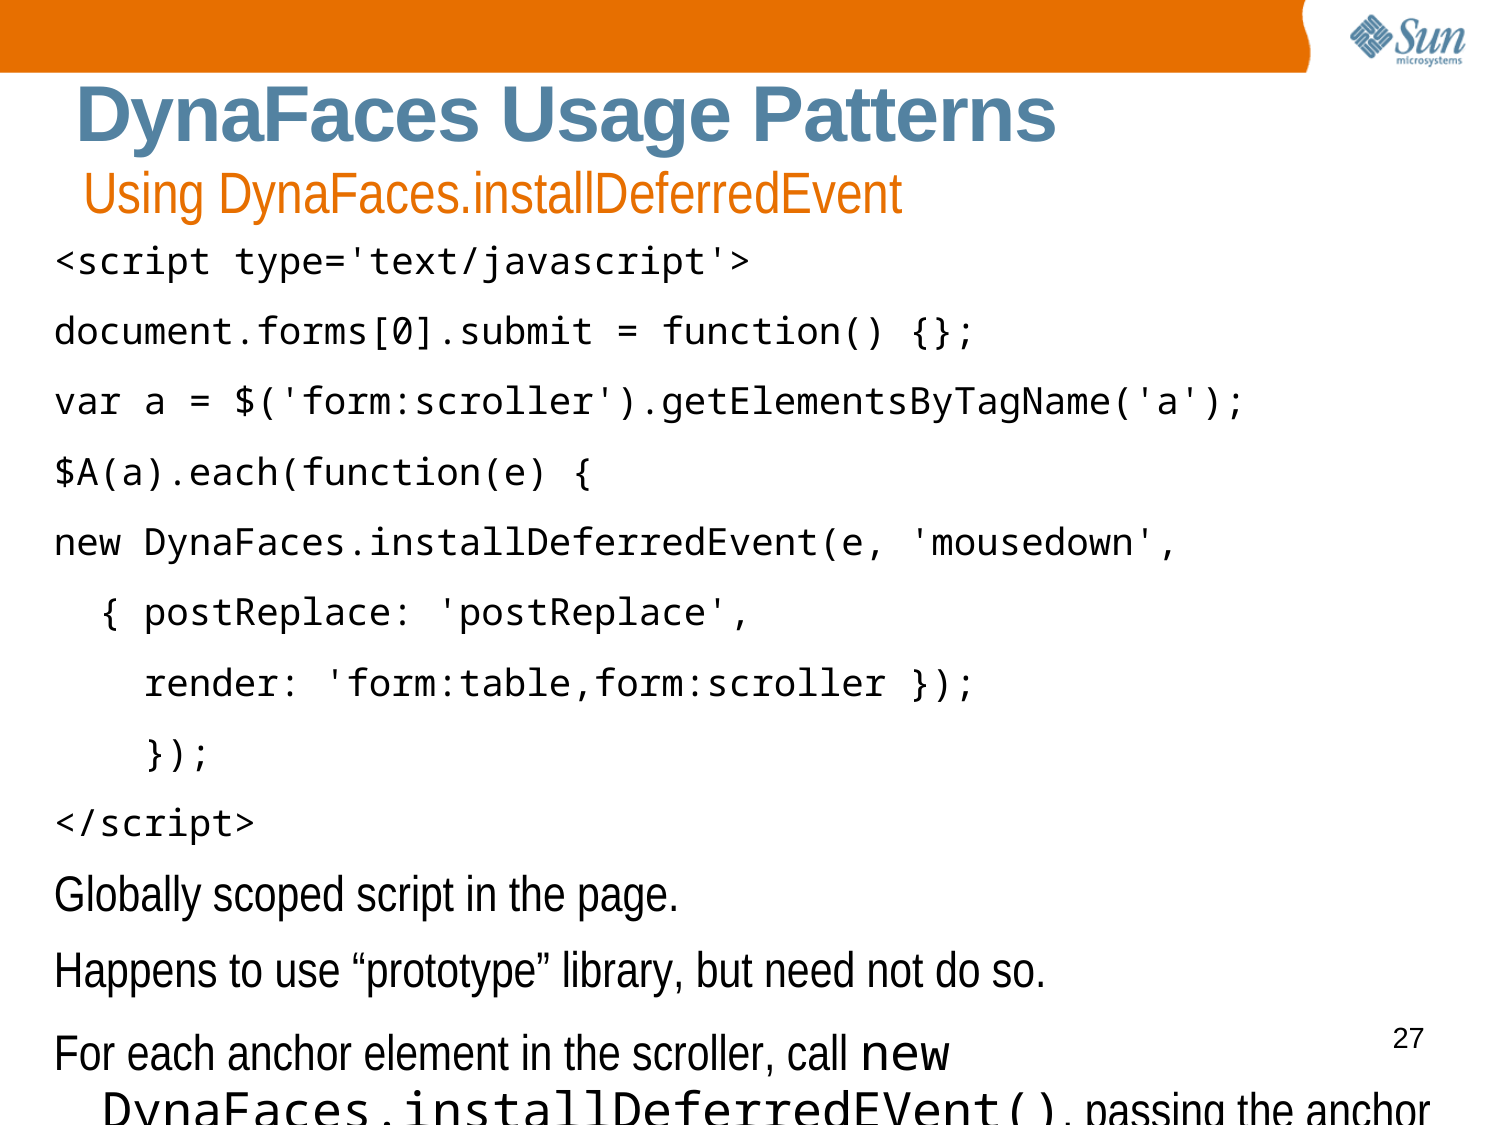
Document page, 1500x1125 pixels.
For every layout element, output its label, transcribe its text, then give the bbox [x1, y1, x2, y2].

list <script type='text/javascript'> document.forms[0].submit = function() {}; var a = $('form:scroller').getElementsByTagName('a'); $A(a).each(function(e) { new DynaFaces.installDeferredEvent(e, 'mousedown', { postReplace: 'postReplace', render: 'form:table,form:scroller }); }); </script> Globally scoped script in the page. Happens to use “prototype” library, but need not do so. For each anchor element in the scroller, call new DynaFaces.installDeferredEVent(), passing the anchor element. [34, 239, 1460, 1125]
text_box Using DynaFaces.installDeferredEvent [83, 168, 1351, 236]
picture [0, 0, 1500, 75]
title DynaFaces Usage Patterns [75, 77, 1437, 182]
